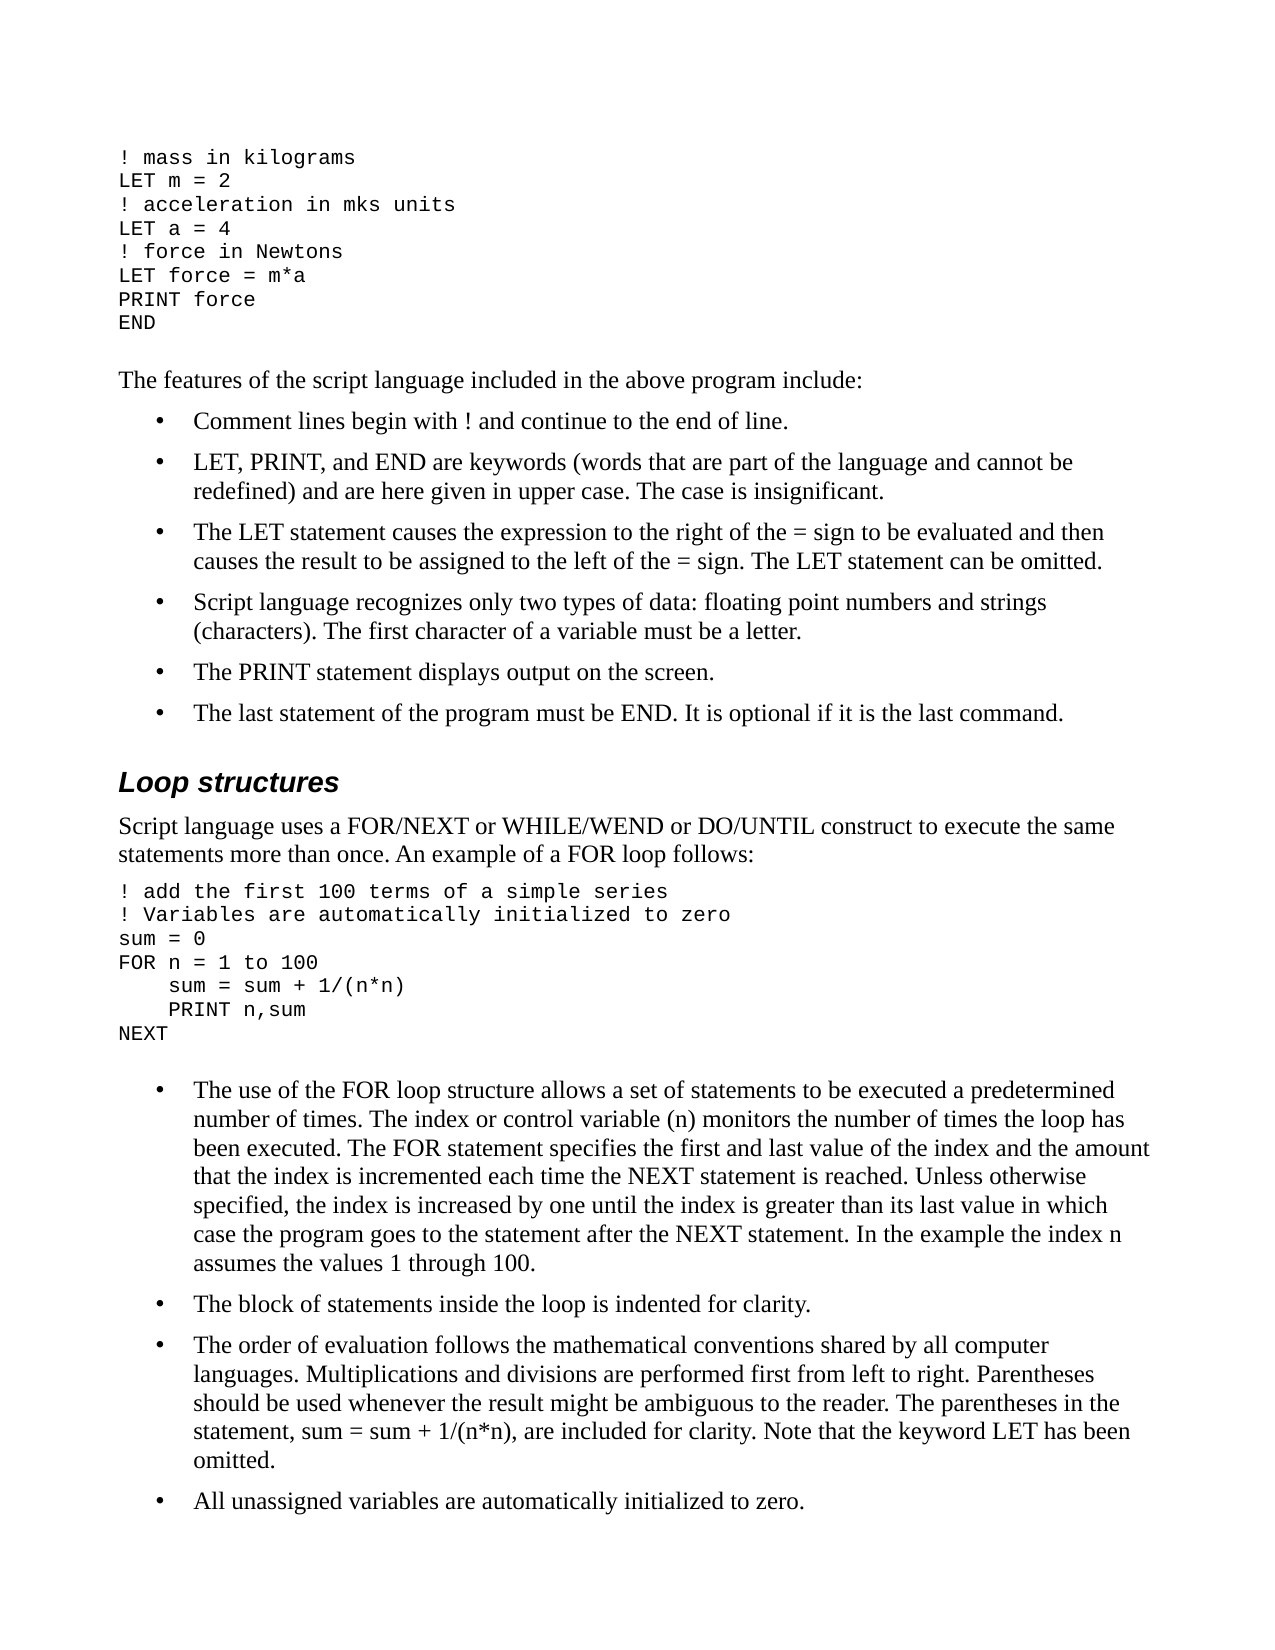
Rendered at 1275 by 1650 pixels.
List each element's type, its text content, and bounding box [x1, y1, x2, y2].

list Comment lines begin with ! and continue to the end of line. [156, 406, 1157, 435]
list All unassigned variables are automatically initialized to zero. [156, 1486, 1157, 1515]
text ! mass in kilograms LET m = 2 ! acceleration in mks units LET a = 4 ! force in Newtons LET force = m*a PRINT force END [118, 147, 1157, 336]
list The PRINT statement displays output on the screen. [156, 657, 1157, 686]
list The use of the FOR loop structure allows a set of statements to be executed a predetermined number of times. The index or control variable (n) monitors the number of times the loop has been executed. The FOR statement specifies the first and last value of the index and the amount that the index is incremented each time the NEXT statement is reached. Unless otherwise specified, the index is increased by one until the index is greater than its last value in which case the program goes to the statement after the NEXT statement. In the example the index n assumes the values 1 through 100. [156, 1075, 1157, 1276]
text ! add the first 100 terms of a simple series ! Variables are automatically initialized to zero sum = 0 FOR n = 1 to 100 sum = sum + 1/(n*n) PRINT n,sum NEXT [118, 881, 1157, 1046]
list The last statement of the program must be END. It is optional if it is the last command. [156, 698, 1157, 727]
list The block of statements inside the loop is indented for clarity. [156, 1289, 1157, 1318]
list LET, PRINT, and END are keywords (words that are part of the language and cannot be redefined) and are here given in upper case. The case is insignificant. [156, 447, 1157, 505]
text Script language uses a FOR/NEXT or WHILE/WEND or DO/UNTIL construct to execute the same statements more than once. An example of a FOR loop follows: [118, 811, 1157, 868]
list The order of evaluation follows the mathematical conventions shared by all computer languages. Multiplications and divisions are performed first from left to right. Parentheses should be used whenever the result might be ambiguous to the reader. The parentheses in the statement, sum = sum + 1/(n*n), are included for clarity. Note that the keyword LET has been omitted. [156, 1330, 1157, 1474]
list The LET statement causes the expression to the right of the = sign to be evaluated and then causes the result to be assigned to the left of the = sign. The LET statement can be omitted. [156, 517, 1157, 575]
text The features of the script language included in the above program include: [118, 365, 1157, 393]
list Script language recognizes only two types of data: floating point numbers and strings (characters). The first character of a variable must be a letter. [156, 587, 1157, 645]
subtitle Loop structures [118, 765, 1157, 798]
